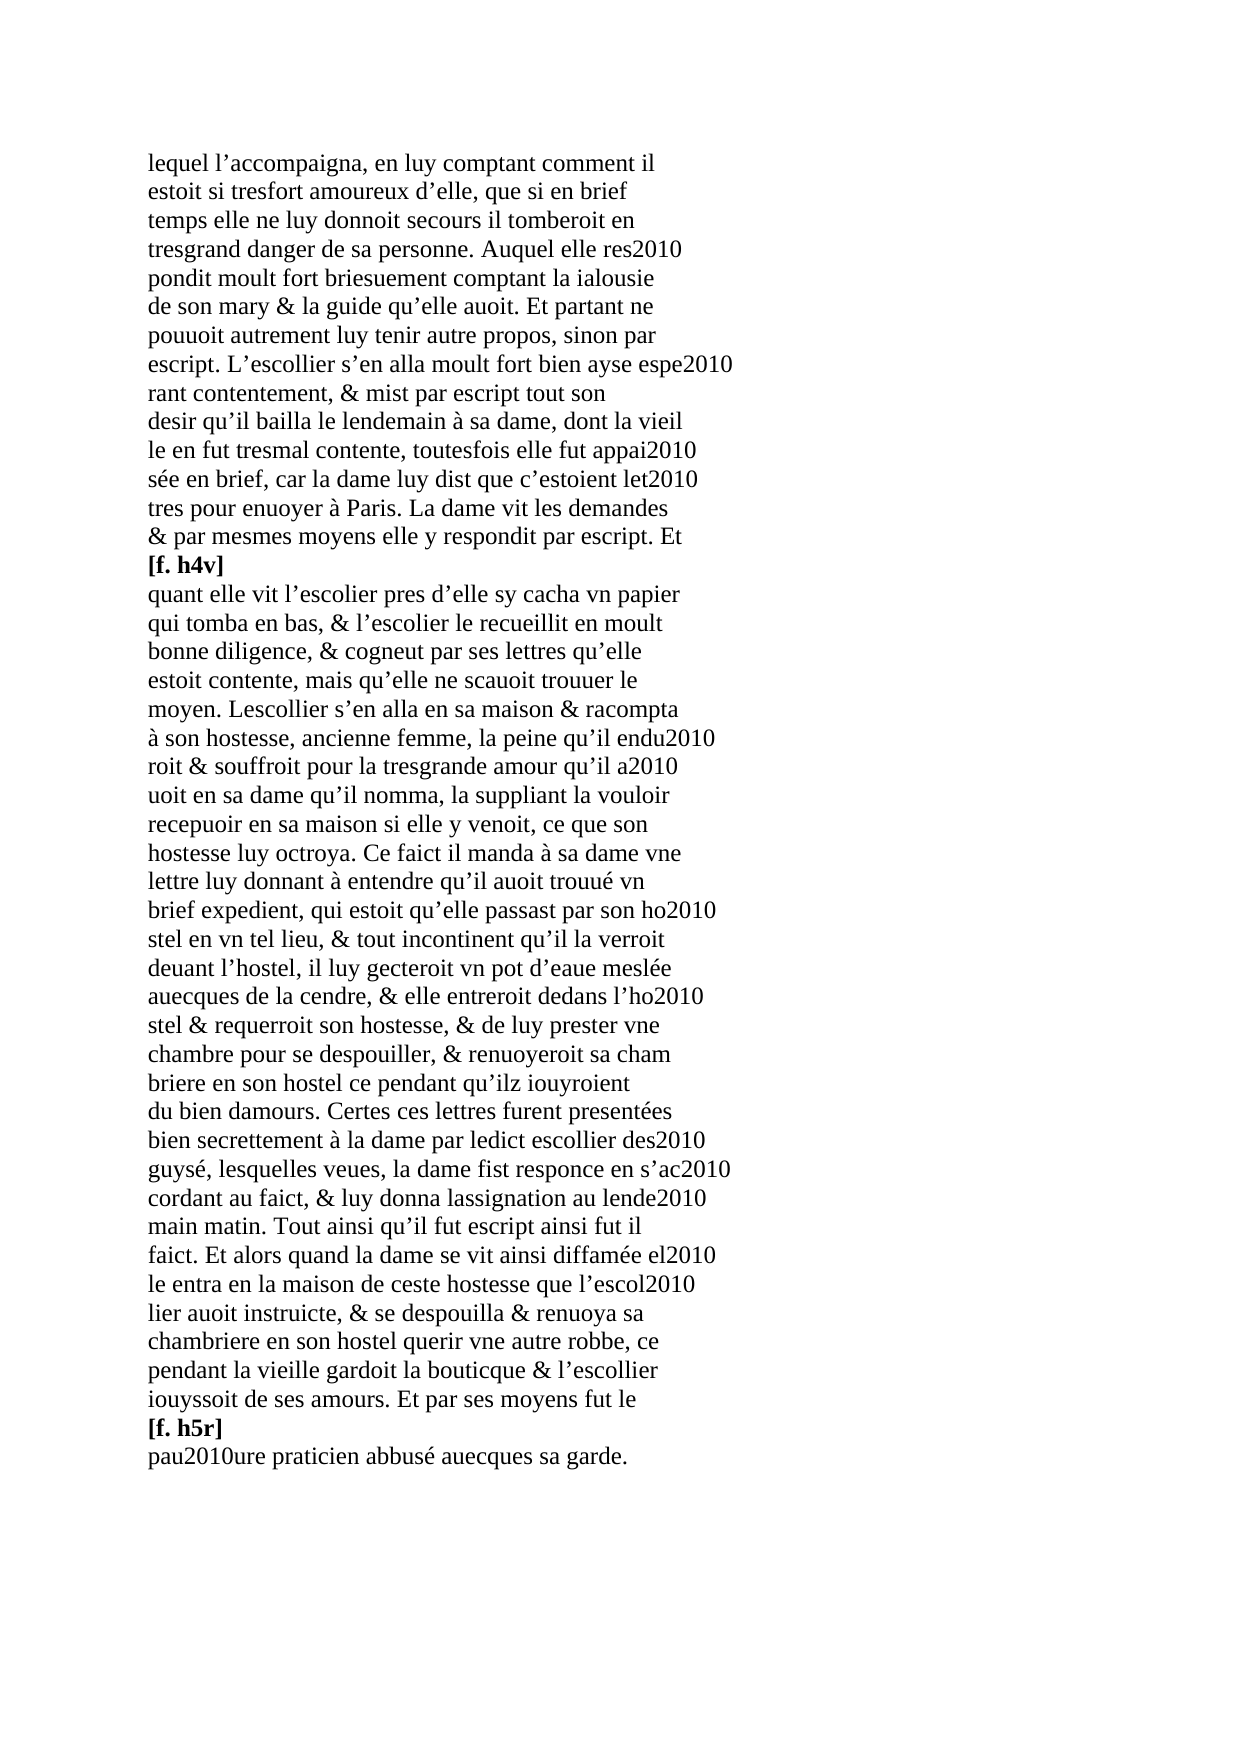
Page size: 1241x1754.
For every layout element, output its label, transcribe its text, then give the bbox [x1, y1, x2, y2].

text lequel l’accompaigna, en luy comptant comment il estoit si tresfort amoureux d’elle, que si en brief temps elle ne luy donnoit secours il tomberoit en tresgrand danger de sa personne. Auquel elle res2010 pondit moult fort briesuement comptant la ialousie de son mary & la guide qu’elle auoit. Et partant ne pouuoit autrement luy tenir autre propos, sinon par escript. L’escollier s’en alla moult fort bien ayse espe2010 rant contentement, & mist par escript tout son desir qu’il bailla le lendemain à sa dame, dont la vieil le en fut tresmal contente, toutesfois elle fut appai2010 sée en brief, car la dame luy dist que c’estoient let2010 tres pour enuoyer à Paris. La dame vit les demandes & par mesmes moyens elle y respondit par escript. Et [f. h4v] quant elle vit l’escolier pres d’elle sy cacha vn papier qui tomba en bas, & l’escolier le recueillit en moult bonne diligence, & cogneut par ses lettres qu’elle estoit contente, mais qu’elle ne scauoit trouuer le moyen. Lescollier s’en alla en sa maison & racompta à son hostesse, ancienne femme, la peine qu’il endu2010 roit & souffroit pour la tresgrande amour qu’il a2010 uoit en sa dame qu’il nomma, la suppliant la vouloir recepuoir en sa maison si elle y venoit, ce que son hostesse luy octroya. Ce faict il manda à sa dame vne lettre luy donnant à entendre qu’il auoit trouué vn brief expedient, qui estoit qu’elle passast par son ho2010 stel en vn tel lieu, & tout incontinent qu’il la verroit deuant l’hostel, il luy gecteroit vn pot d’eaue meslée auecques de la cendre, & elle entreroit dedans l’ho2010 stel & requerroit son hostesse, & de luy prester vne chambre pour se despouiller, & renuoyeroit sa cham briere en son hostel ce pendant qu’ilz iouyroient du bien damours. Certes ces lettres furent presentées bien secrettement à la dame par ledict escollier des2010 guysé, lesquelles veues, la dame fist responce en s’ac2010 cordant au faict, & luy donna lassignation au lende2010 main matin. Tout ainsi qu’il fut escript ainsi fut il faict. Et alors quand la dame se vit ainsi diffamée el2010 le entra en la maison de ceste hostesse que l’escol2010 lier auoit instruicte, & se despouilla & renuoya sa chambriere en son hostel querir vne autre robbe, ce pendant la vieille gardoit la bouticque & l’escollier iouyssoit de ses amours. Et par ses moyens fut le [f. h5r] pau2010ure praticien abbusé auecques sa garde. [148, 148, 1093, 1470]
